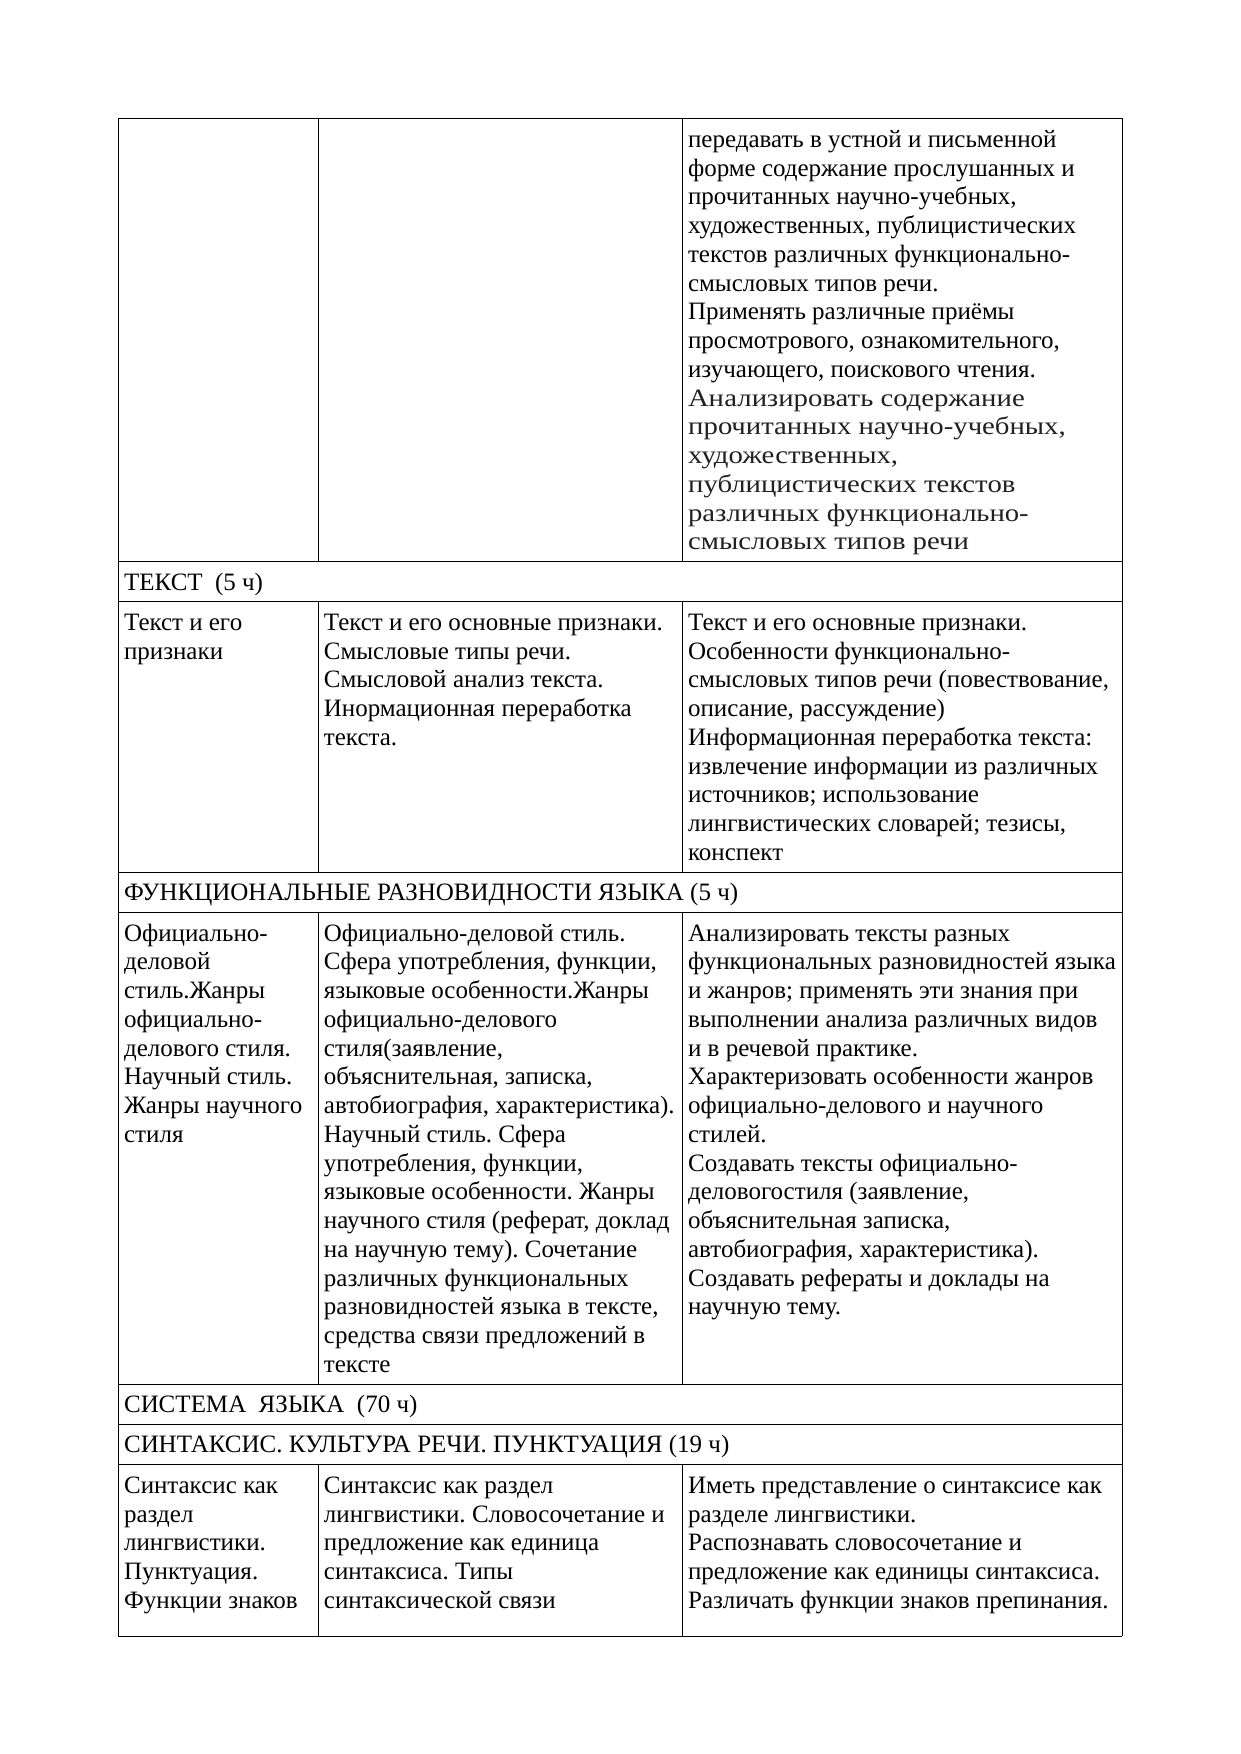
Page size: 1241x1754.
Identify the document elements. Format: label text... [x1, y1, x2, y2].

table_cell Текст и его основные признаки. Смысловые типы речи. Смысловой анализ текста. Инормационная переработка текста. [319, 602, 682, 872]
table_cell Анализировать тексты разных функциональных разновидностей языка и жанров; применять эти знания при выполнении анализа различных видов и в речевой практике. Характеризовать особенности жанров официально-делового и научного стилей. Создавать тексты официально-деловогостиля (заявление, объяснительная записка, автобиография, характеристика). Создавать рефераты и доклады на научную тему. [683, 913, 1122, 1383]
table_cell Синтаксис как раздел лингвистики. Словосочетание и предложение как единица синтаксиса. Типы синтаксической связи [319, 1465, 682, 1636]
table_cell Официально-деловой стиль. Сфера употребления, функции, языковые особенности.Жанры официально-делового стиля(заявление, объяснительная, записка, автобиография, характеристика). Научный стиль. Сфера употребления, функции, языковые особенности. Жанры научного стиля (реферат, доклад на научную тему). Сочетание различных функциональных разновидностей языка в тексте, средства связи предложений в тексте [319, 913, 682, 1383]
table_cell СИНТАКСИС. КУЛЬТУРА РЕЧИ. ПУНКТУАЦИЯ (19 ч) [119, 1425, 1122, 1464]
table_cell [119, 119, 318, 561]
table_cell СИСТЕМА ЯЗЫКА (70 ч) [119, 1385, 1122, 1424]
table_cell Синтаксис как раздел лингвистики. Пунктуация. Функции знаков [119, 1465, 318, 1636]
table_cell [319, 119, 682, 561]
table_cell ТЕКСТ (5 ч) [119, 562, 1122, 601]
table_cell передавать в устной и письменной форме содержание прослушанных и прочитанных научно-учебных, художественных, публицистических текстов различных функционально-смысловых типов речи. Применять различные приёмы просмотрового, ознакомительного, изучающего, поискового чтения. Анализировать содержание прочитанных научно-учебных, художественных, публицистических текстов различных функционально-смысловых типов речи [683, 119, 1122, 561]
table_cell Официально-деловой стиль.Жанры официально-делового стиля. Научный стиль. Жанры научного стиля [119, 913, 318, 1383]
table_cell ФУНКЦИОНАЛЬНЫЕ РАЗНОВИДНОСТИ ЯЗЫКА (5 ч) [119, 873, 1122, 912]
table_cell Иметь представление о синтаксисе как разделе лингвистики. Распознавать словосочетание и предложение как единицы синтаксиса. Различать функции знаков препинания. [683, 1465, 1122, 1636]
table_cell Текст и его основные признаки. Особенности функционально-смысловых типов речи (повествование, описание, рассуждение) Информационная переработка текста: извлечение информации из различных источников; использование лингвистических словарей; тезисы, конспект [683, 602, 1122, 872]
table_cell Текст и его признаки [119, 602, 318, 872]
